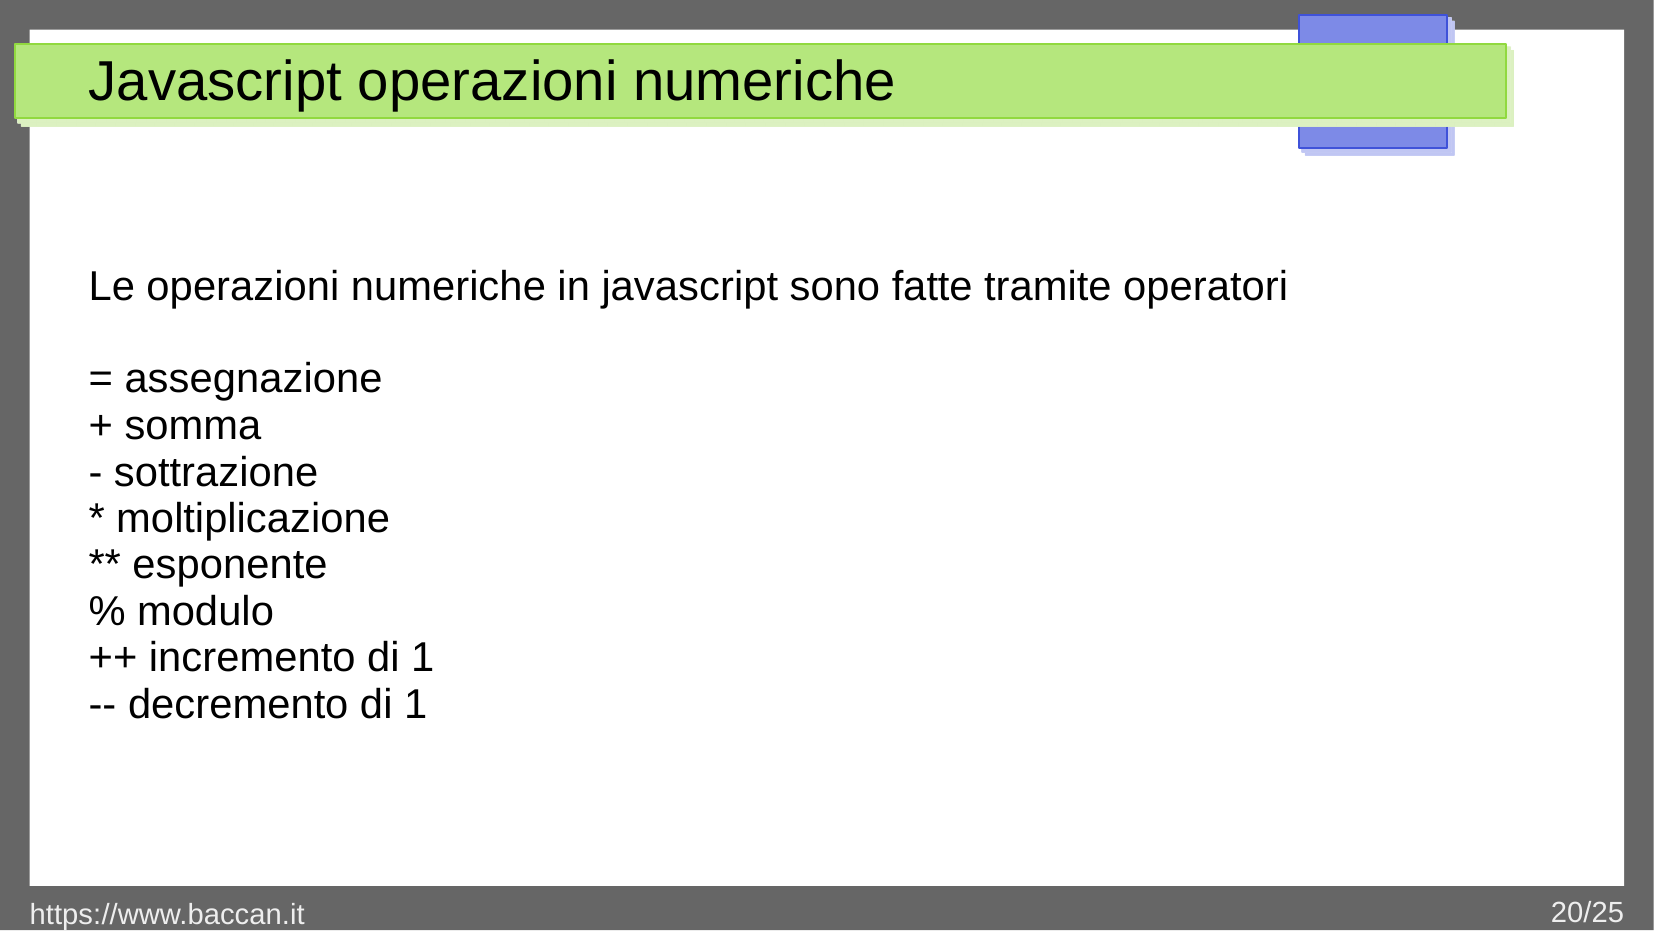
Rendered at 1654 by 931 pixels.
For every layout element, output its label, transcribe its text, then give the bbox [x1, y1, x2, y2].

title Javascript operazioni numeriche [88, 44, 1506, 119]
text_box Le operazioni numeriche in javascript sono fatte tramite operatori = assegnazione + somma - sottrazione * moltiplicazione ** esponente % modulo ++ incremento di 1 -- decremento di 1 [88, 169, 1565, 821]
